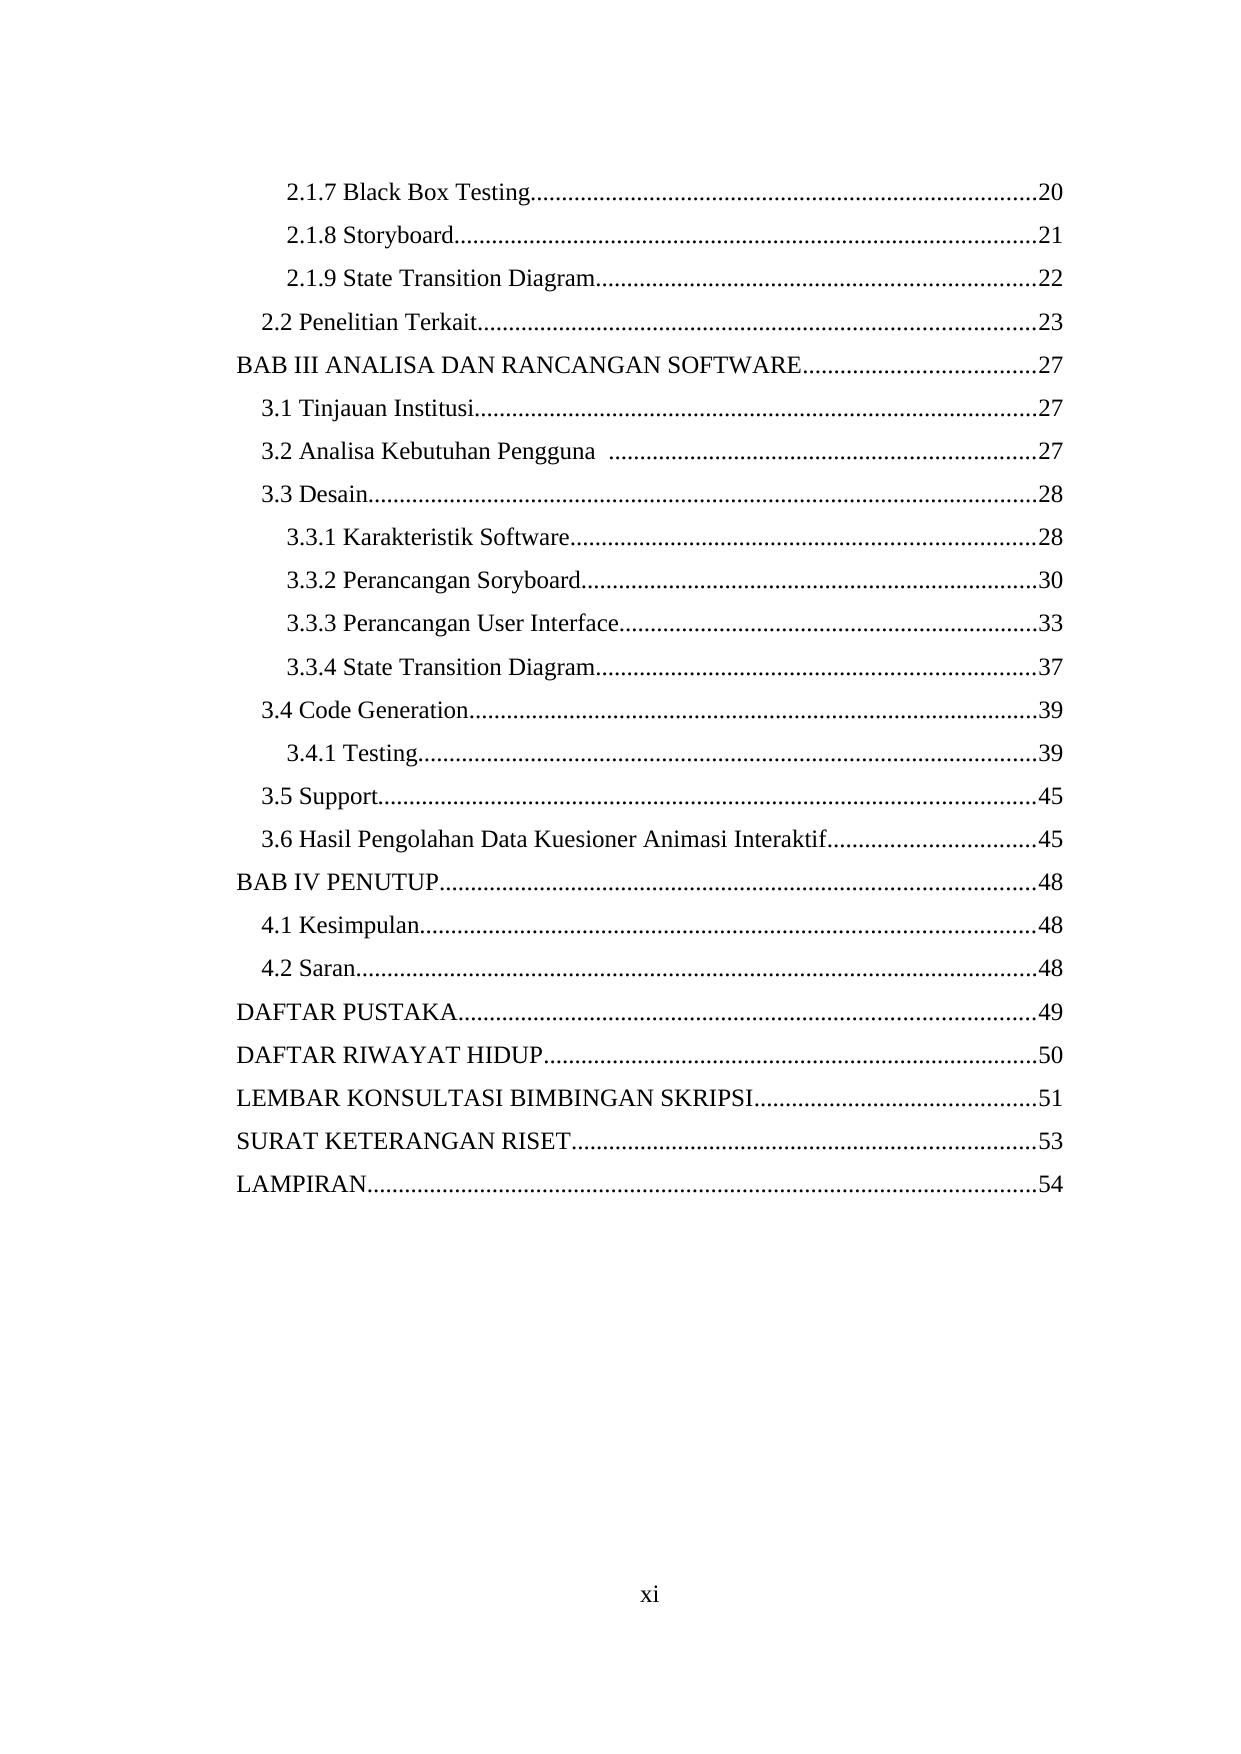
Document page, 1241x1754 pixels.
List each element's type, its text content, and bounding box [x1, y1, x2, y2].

text BAB III ANALISA DAN RANCANGAN SOFTWARE 27 [236, 350, 1063, 378]
text 3.3.4 State Transition Diagram 37 [286, 652, 1063, 680]
text 3.6 Hasil Pengolahan Data Kuesioner Animasi Interaktif 45 [261, 824, 1063, 853]
text BAB IV PENUTUP 48 [236, 867, 1063, 896]
text LEMBAR KONSULTASI BIMBINGAN SKRIPSI 51 [236, 1083, 1063, 1112]
text 2.1.8 Storyboard 21 [286, 220, 1063, 249]
text 4.2 Saran 48 [261, 953, 1063, 982]
text 3.3 Desain 28 [261, 479, 1063, 508]
text 4.1 Kesimpulan 48 [261, 910, 1063, 939]
text 3.3.2 Perancangan Soryboard 30 [286, 565, 1063, 594]
text 2.1.9 State Transition Diagram 22 [286, 263, 1063, 292]
text 3.5 Support 45 [261, 781, 1063, 810]
text 2.1.7 Black Box Testing 20 [286, 177, 1063, 206]
text 3.2 Analisa Kebutuhan Pengguna 27 [261, 436, 1063, 465]
text LAMPIRAN 54 [236, 1169, 1063, 1198]
text DAFTAR RIWAYAT HIDUP 50 [236, 1040, 1063, 1068]
text SURAT KETERANGAN RISET 53 [236, 1126, 1063, 1155]
text 3.3.3 Perancangan User Interface 33 [286, 608, 1063, 637]
text 2.2 Penelitian Terkait 23 [261, 307, 1063, 335]
text 3.3.1 Karakteristik Software 28 [286, 522, 1063, 551]
text DAFTAR PUSTAKA 49 [236, 997, 1063, 1025]
text 3.4 Code Generation 39 [261, 695, 1063, 723]
text 3.4.1 Testing 39 [286, 738, 1063, 767]
text 3.1 Tinjauan Institusi 27 [261, 393, 1063, 422]
